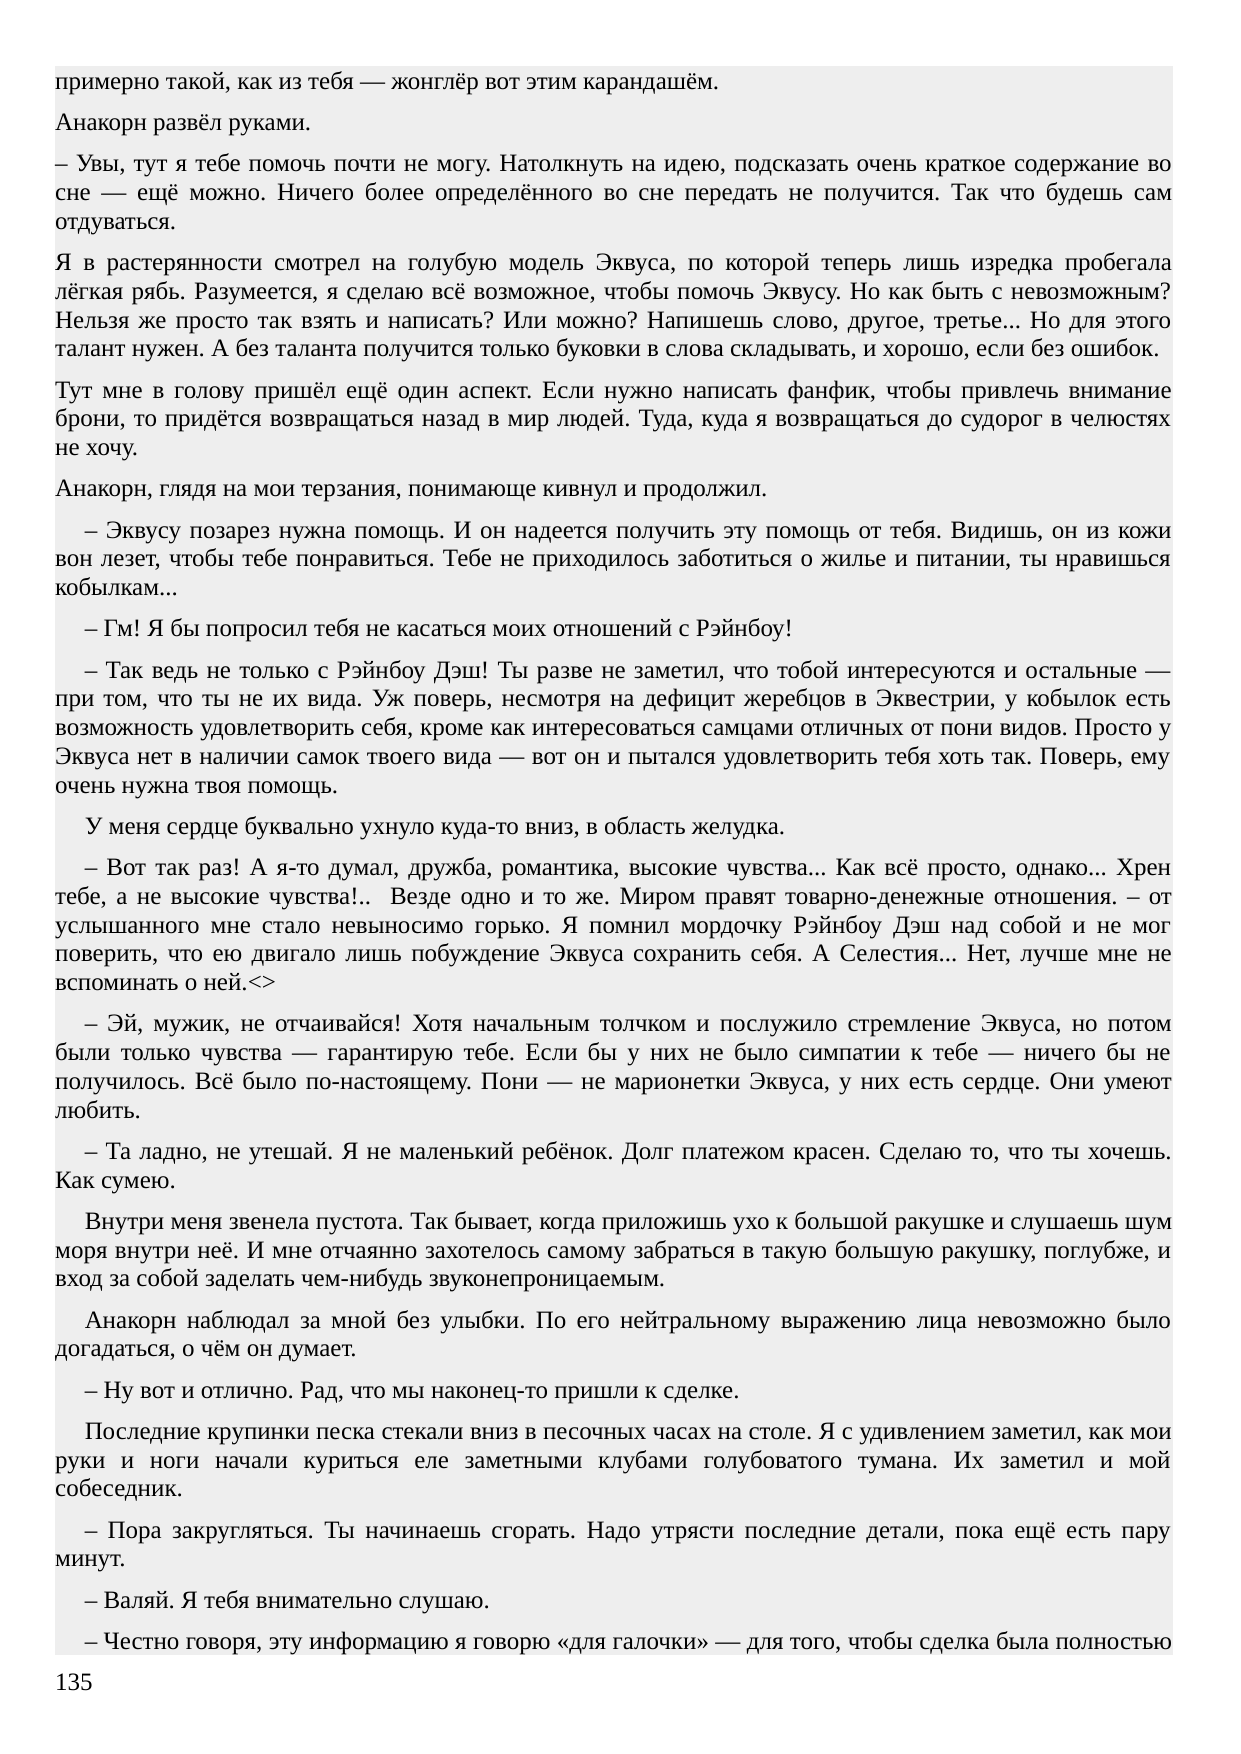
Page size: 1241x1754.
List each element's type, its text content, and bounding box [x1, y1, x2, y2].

text – Та ладно, не утешай. Я не маленький ребёнок. Долг платежом красен. Сделаю то, что ты хочешь. Как сумею. [55, 1136, 1173, 1193]
text – Эквусу позарез нужна помощь. И он надеется получить эту помощь от тебя. Видишь, он из кожи вон лезет, чтобы тебе понравиться. Тебе не приходилось заботиться о жилье и питании, ты нравишься кобылкам... [55, 515, 1173, 601]
text – Вот так раз! А я-то думал, дружба, романтика, высокие чувства... Как всё просто, однако... Хрен тебе, а не высокие чувства!.. Везде одно и то же. Миром правят товарно-денежные отношения. – от услышанного мне стало невыносимо горько. Я помнил мордочку Рэйнбоу Дэш над собой и не мог поверить, что ею двигало лишь побуждение Эквуса сохранить себя. А Селестия... Нет, лучше мне не вспоминать о ней.<> [55, 852, 1173, 996]
text Анакорн, глядя на мои терзания, понимающе кивнул и продолжил. [55, 473, 1173, 502]
text Я в растерянности смотрел на голубую модель Эквуса, по которой теперь лишь изредка пробегала лёгкая рябь. Разумеется, я сделаю всё возможное, чтобы помочь Эквусу. Но как быть с невозможным? Нельзя же просто так взять и написать? Или можно? Напишешь слово, другое, третье... Но для этого талант нужен. А без таланта получится только буковки в слова складывать, и хорошо, если без ошибок. [55, 247, 1173, 362]
text – Честно говоря, эту информацию я говорю «для галочки» — для того, чтобы сделка была полностью [55, 1626, 1173, 1655]
text – Так ведь не только с Рэйнбоу Дэш! Ты разве не заметил, что тобой интересуются и остальные — при том, что ты не их вида. Уж поверь, несмотря на дефицит жеребцов в Эквестрии, у кобылок есть возможность удовлетворить себя, кроме как интересоваться самцами отличных от пони видов. Просто у Эквуса нет в наличии самок твоего вида — вот он и пытался удовлетворить тебя хоть так. Поверь, ему очень нужна твоя помощь. [55, 655, 1173, 798]
text У меня сердце буквально ухнуло куда-то вниз, в область желудка. [55, 811, 1173, 840]
text Анакорн развёл руками. [55, 107, 1173, 136]
text – Ну вот и отлично. Рад, что мы наконец-то пришли к сделке. [55, 1375, 1173, 1403]
text Внутри меня звенела пустота. Так бывает, когда приложишь ухо к большой ракушке и слушаешь шум моря внутри неё. И мне отчаянно захотелось самому забраться в такую большую ракушку, поглубже, и вход за собой заделать чем-нибудь звуконепроницаемым. [55, 1206, 1173, 1292]
text Последние крупинки песка стекали вниз в песочных часах на столе. Я с удивлением заметил, как мои руки и ноги начали куриться еле заметными клубами голубоватого тумана. Их заметил и мой собеседник. [55, 1416, 1173, 1502]
text Тут мне в голову пришёл ещё один аспект. Если нужно написать фанфик, чтобы привлечь внимание брони, то придётся возвращаться назад в мир людей. Туда, куда я возвращаться до судорог в челюстях не хочу. [55, 375, 1173, 461]
text – Валяй. Я тебя внимательно слушаю. [55, 1585, 1173, 1613]
text – Гм! Я бы попросил тебя не касаться моих отношений с Рэйнбоу! [55, 613, 1173, 642]
text – Увы, тут я тебе помочь почти не могу. Натолкнуть на идею, подсказать очень краткое содержание во сне — ещё можно. Ничего более определённого во сне передать не получится. Так что будешь сам отдуваться. [55, 148, 1173, 235]
text Анакорн наблюдал за мной без улыбки. По его нейтральному выражению лица невозможно было догадаться, о чём он думает. [55, 1305, 1173, 1362]
text примерно такой, как из тебя — жонглёр вот этим карандашём. [55, 66, 1173, 95]
text – Эй, мужик, не отчаивайся! Хотя начальным толчком и послужило стремление Эквуса, но потом были только чувства — гарантирую тебе. Если бы у них не было симпатии к тебе — ничего бы не получилось. Всё было по-настоящему. Пони — не марионетки Эквуса, у них есть сердце. Они умеют любить. [55, 1008, 1173, 1123]
text – Пора закругляться. Ты начинаешь сгорать. Надо утрясти последние детали, пока ещё есть пару минут. [55, 1515, 1173, 1572]
